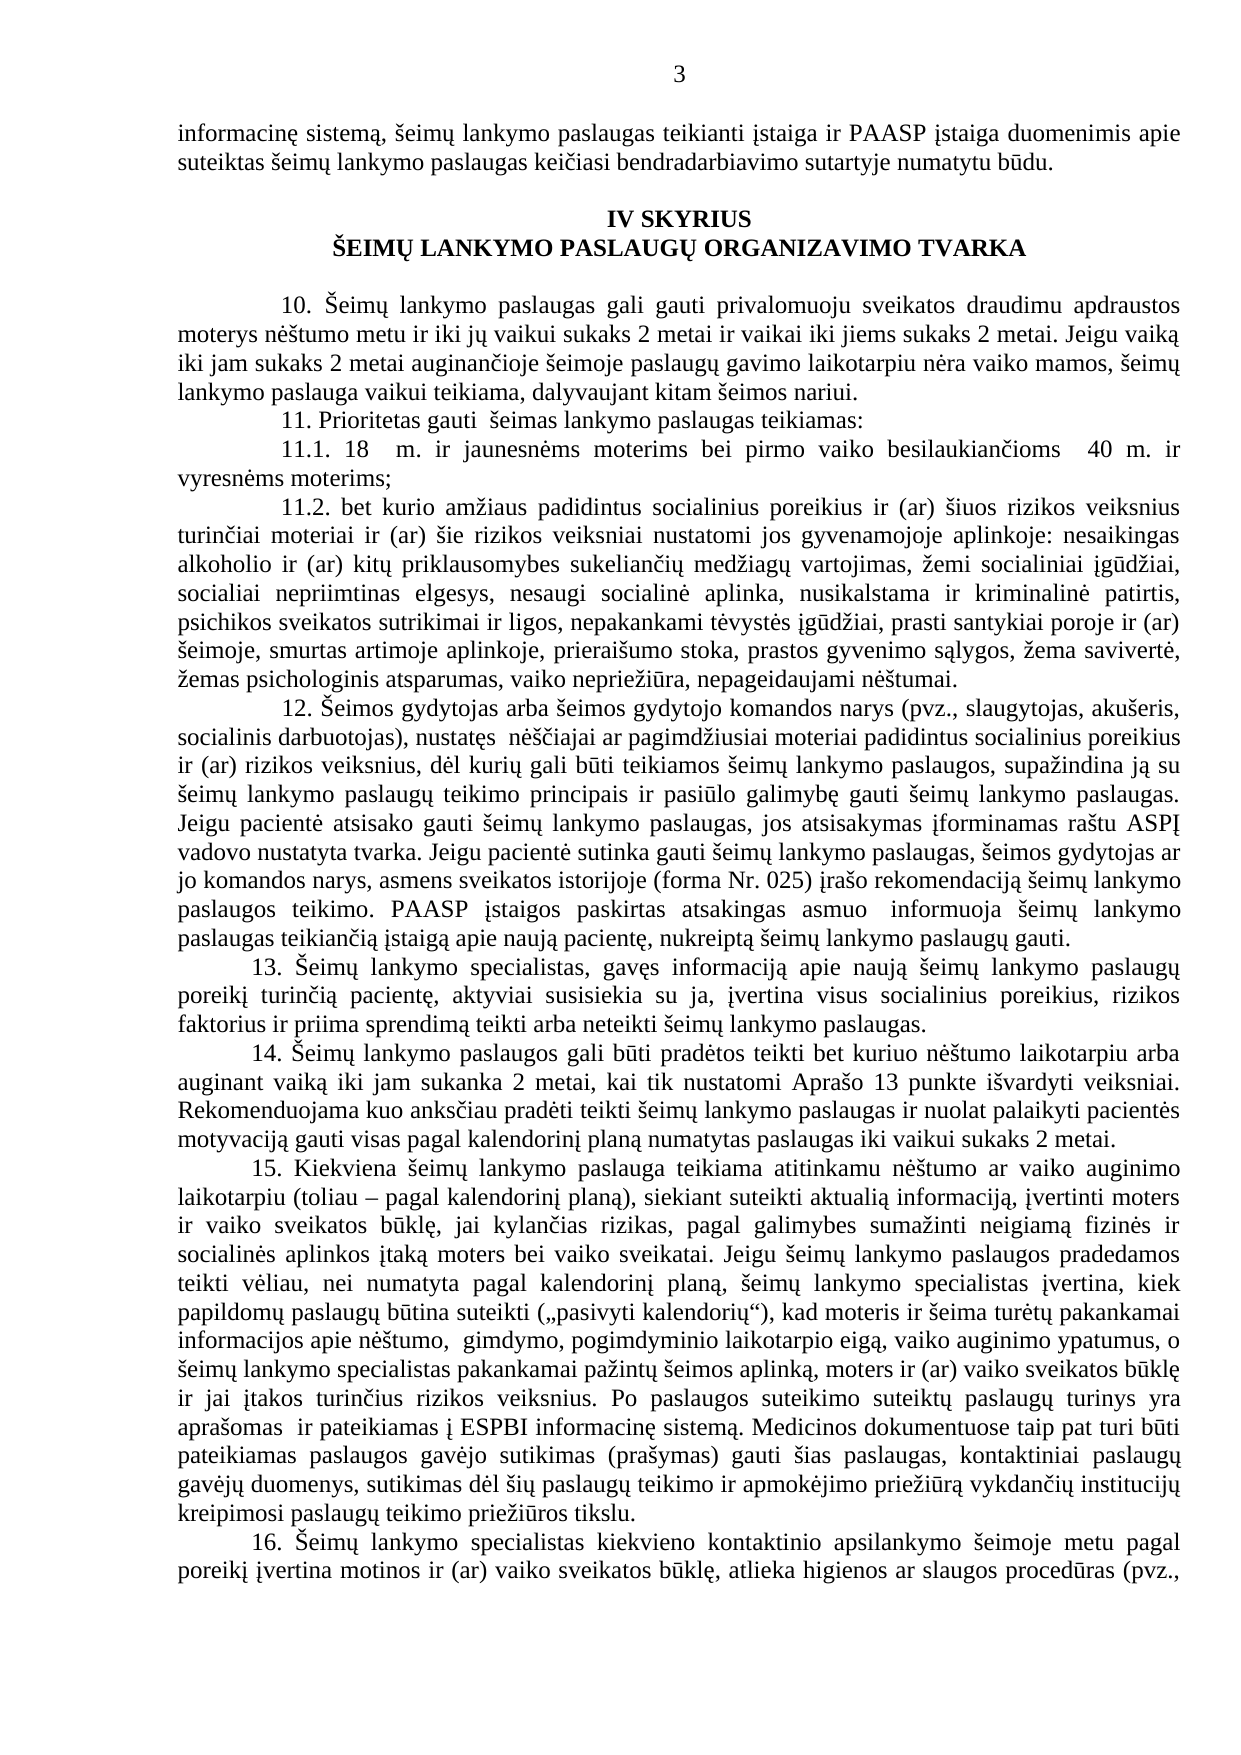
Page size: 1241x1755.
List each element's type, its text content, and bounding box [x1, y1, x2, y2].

text IV SKYRIUS [177, 204, 1181, 233]
text 13. Šeimų lankymo specialistas, gavęs informaciją apie naują šeimų lankymo paslaugų poreikį turinčią pacientę, aktyviai susisiekia su ja, įvertina visus socialinius poreikius, rizikos faktorius ir priima sprendimą teikti arba neteikti šeimų lankymo paslaugas. [177, 952, 1181, 1038]
text 10. Šeimų lankymo paslaugas gali gauti privalomuoju sveikatos draudimu apdraustos moterys nėštumo metu ir iki jų vaikui sukaks 2 metai ir vaikai iki jiems sukaks 2 metai. Jeigu vaiką iki jam sukaks 2 metai auginančioje šeimoje paslaugų gavimo laikotarpiu nėra vaiko mamos, šeimų lankymo paslauga vaikui teikiama, dalyvaujant kitam šeimos nariui. [177, 291, 1181, 406]
text 15. Kiekviena šeimų lankymo paslauga teikiama atitinkamu nėštumo ar vaiko auginimo laikotarpiu (toliau – pagal kalendorinį planą), siekiant suteikti aktualią informaciją, įvertinti moters ir vaiko sveikatos būklę, jai kylančias rizikas, pagal galimybes sumažinti neigiamą fizinės ir socialinės aplinkos įtaką moters bei vaiko sveikatai. Jeigu šeimų lankymo paslaugos pradedamos teikti vėliau, nei numatyta pagal kalendorinį planą, šeimų lankymo specialistas įvertina, kiek papildomų paslaugų būtina suteikti („pasivyti kalendorių“), kad moteris ir šeima turėtų pakankamai informacijos apie nėštumo, gimdymo, pogimdyminio laikotarpio eigą, vaiko auginimo ypatumus, o šeimų lankymo specialistas pakankamai pažintų šeimos aplinką, moters ir (ar) vaiko sveikatos būklę ir jai įtakos turinčius rizikos veiksnius. Po paslaugos suteikimo suteiktų paslaugų turinys yra aprašomas ir pateikiamas į ESPBI informacinę sistemą. Medicinos dokumentuose taip pat turi būti pateikiamas paslaugos gavėjo sutikimas (prašymas) gauti šias paslaugas, kontaktiniai paslaugų gavėjų duomenys, sutikimas dėl šių paslaugų teikimo ir apmokėjimo priežiūrą vykdančių institucijų kreipimosi paslaugų teikimo priežiūros tikslu. [177, 1153, 1181, 1527]
text 11. Prioritetas gauti šeimas lankymo paslaugas teikiamas: [204, 406, 1181, 434]
text 14. Šeimų lankymo paslaugos gali būti pradėtos teikti bet kuriuo nėštumo laikotarpiu arba auginant vaiką iki jam sukanka 2 metai, kai tik nustatomi Aprašo 13 punkte išvardyti veiksniai. Rekomenduojama kuo anksčiau pradėti teikti šeimų lankymo paslaugas ir nuolat palaikyti pacientės motyvaciją gauti visas pagal kalendorinį planą numatytas paslaugas iki vaikui sukaks 2 metai. [177, 1038, 1181, 1153]
text informacinę sistemą, šeimų lankymo paslaugas teikianti įstaiga ir PAASP įstaiga duomenimis apie suteiktas šeimų lankymo paslaugas keičiasi bendradarbiavimo sutartyje numatytu būdu. [177, 118, 1181, 176]
text 16. Šeimų lankymo specialistas kiekvieno kontaktinio apsilankymo šeimoje metu pagal poreikį įvertina motinos ir (ar) vaiko sveikatos būklę, atlieka higienos ar slaugos procedūras (pvz., [177, 1527, 1181, 1584]
text 12. Šeimos gydytojas arba šeimos gydytojo komandos narys (pvz., slaugytojas, akušeris, socialinis darbuotojas), nustatęs nėščiajai ar pagimdžiusiai moteriai padidintus socialinius poreikius ir (ar) rizikos veiksnius, dėl kurių gali būti teikiamos šeimų lankymo paslaugos, supažindina ją su šeimų lankymo paslaugų teikimo principais ir pasiūlo galimybę gauti šeimų lankymo paslaugas. Jeigu pacientė atsisako gauti šeimų lankymo paslaugas, jos atsisakymas įforminamas raštu ASPĮ vadovo nustatyta tvarka. Jeigu pacientė sutinka gauti šeimų lankymo paslaugas, šeimos gydytojas ar jo komandos narys, asmens sveikatos istorijoje (forma Nr. 025) įrašo rekomendaciją šeimų lankymo paslaugos teikimo. PAASP įstaigos paskirtas atsakingas asmuo informuoja šeimų lankymo paslaugas teikiančią įstaigą apie naują pacientę, nukreiptą šeimų lankymo paslaugų gauti. [177, 693, 1181, 952]
text 11.1. 18 m. ir jaunesnėms moterims bei pirmo vaiko besilaukiančioms 40 m. ir vyresnėms moterims; [177, 434, 1181, 492]
text ŠEIMŲ LANKYMO PASLAUGŲ ORGANIZAVIMO TVARKA [177, 233, 1181, 262]
text 11.2. bet kurio amžiaus padidintus socialinius poreikius ir (ar) šiuos rizikos veiksnius turinčiai moteriai ir (ar) šie rizikos veiksniai nustatomi jos gyvenamojoje aplinkoje: nesaikingas alkoholio ir (ar) kitų priklausomybes sukeliančių medžiagų vartojimas, žemi socialiniai įgūdžiai, socialiai nepriimtinas elgesys, nesaugi socialinė aplinka, nusikalstama ir kriminalinė patirtis, psichikos sveikatos sutrikimai ir ligos, nepakankami tėvystės įgūdžiai, prasti santykiai poroje ir (ar) šeimoje, smurtas artimoje aplinkoje, prieraišumo stoka, prastos gyvenimo sąlygos, žema savivertė, žemas psichologinis atsparumas, vaiko nepriežiūra, nepageidaujami nėštumai. [177, 492, 1181, 693]
